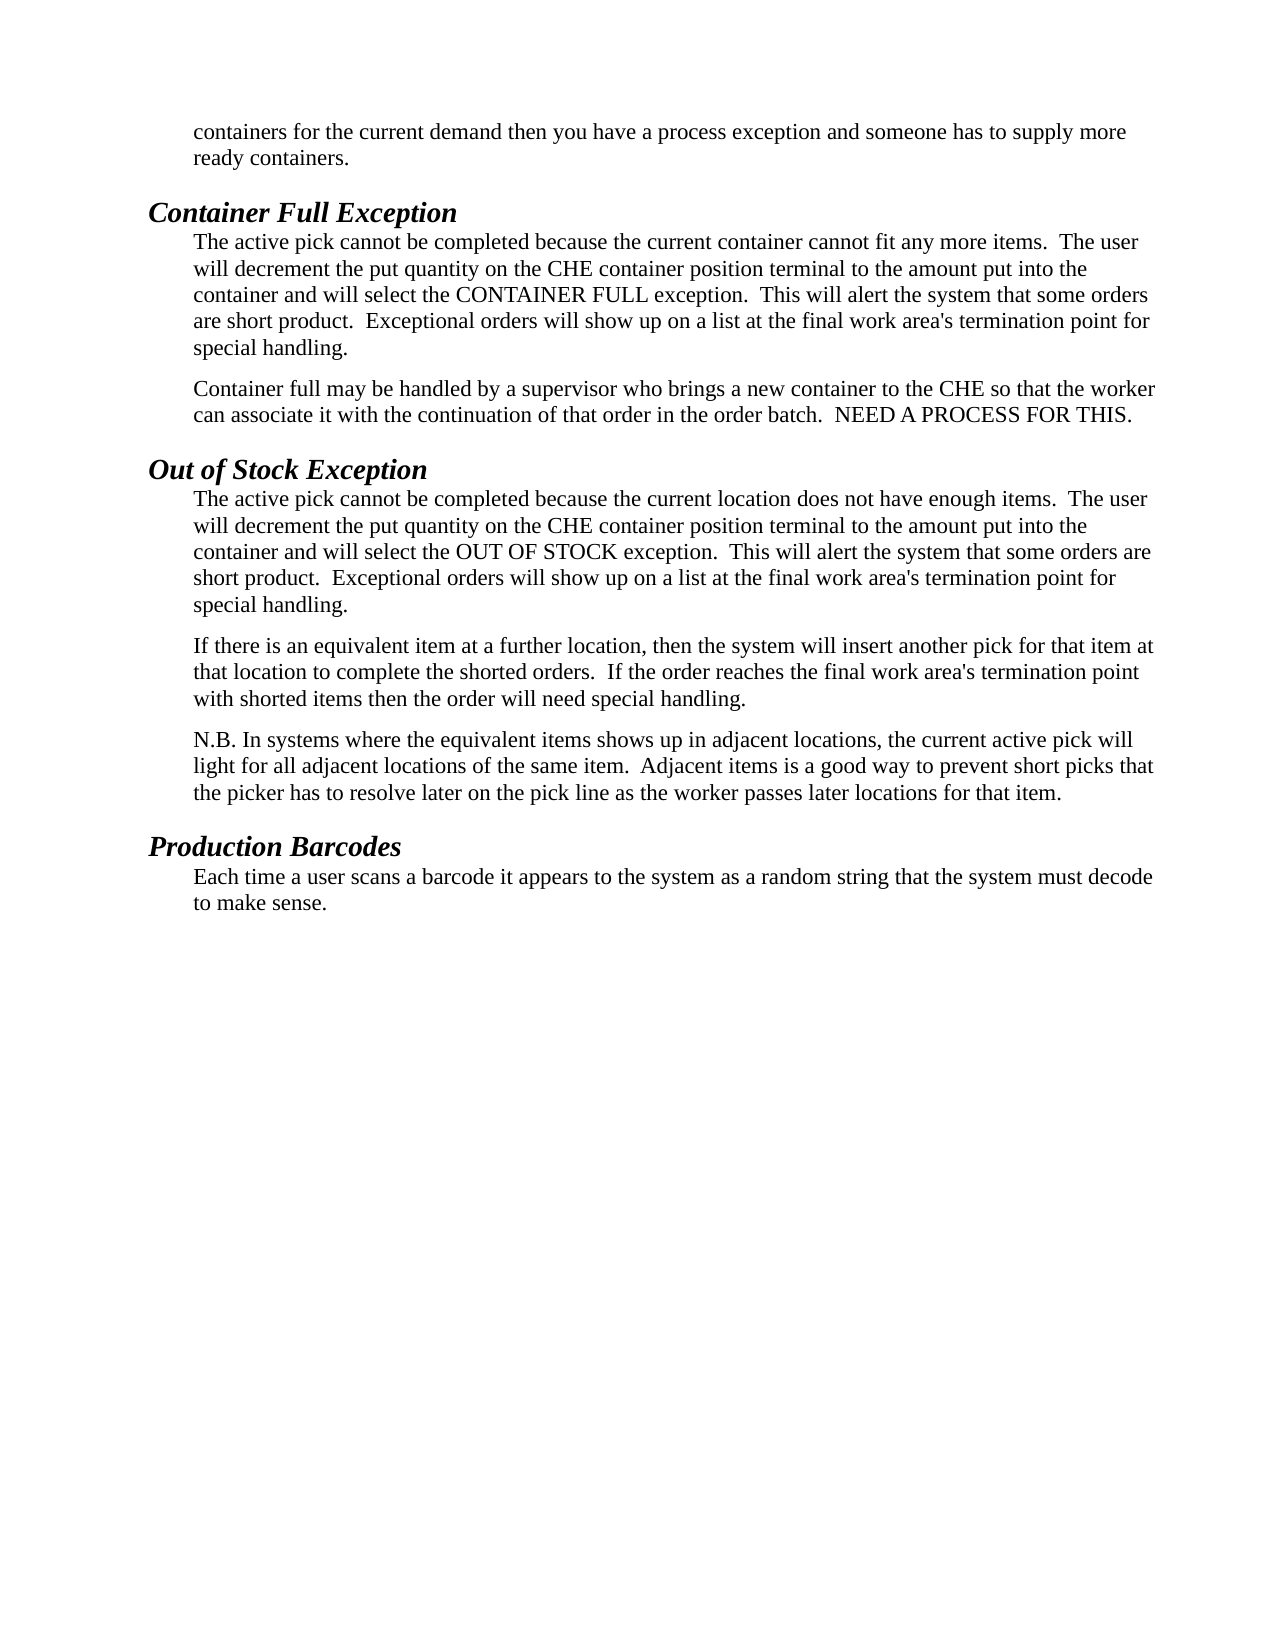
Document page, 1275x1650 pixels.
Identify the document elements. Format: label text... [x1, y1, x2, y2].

text Container full may be handled by a supervisor who brings a new container to the CHE so that the worker can associate it with the continuation of that order in the order batch. NEED A PROCESS FOR THIS. [193, 375, 1157, 428]
text Each time a user scans a barcode it appears to the system as a random string that the system must decode to make sense. [193, 863, 1157, 915]
text containers for the current demand then you have a process exception and someone has to supply more ready containers. [193, 118, 1157, 171]
subtitle Container Full Exception [148, 195, 1157, 228]
subtitle Production Barcodes [148, 829, 1157, 863]
subtitle Out of Stock Exception [148, 452, 1157, 485]
text If there is an equivalent item at a further location, then the system will insert another pick for that item at that location to complete the shorted orders. If the order reaches the final work area's termination point with shorted items then the order will need special handling. [193, 632, 1157, 711]
text The active pick cannot be completed because the current location does not have enough items. The user will decrement the put quantity on the CHE container position terminal to the amount put into the container and will select the OUT OF STOCK exception. This will alert the system that some orders are short product. Exceptional orders will show up on a list at the final work area's termination point for special handling. [193, 485, 1157, 617]
text The active pick cannot be completed because the current container cannot fit any more items. The user will decrement the put quantity on the CHE container position terminal to the amount put into the container and will select the CONTAINER FULL exception. This will alert the system that some orders are short product. Exceptional orders will show up on a list at the final work area's termination point for special handling. [193, 228, 1157, 360]
text N.B. In systems where the equivalent items shows up in adjacent locations, the current active pick will light for all adjacent locations of the same item. Adjacent items is a good way to prevent short picks that the picker has to resolve later on the pick line as the worker passes later locations for that item. [193, 726, 1157, 805]
